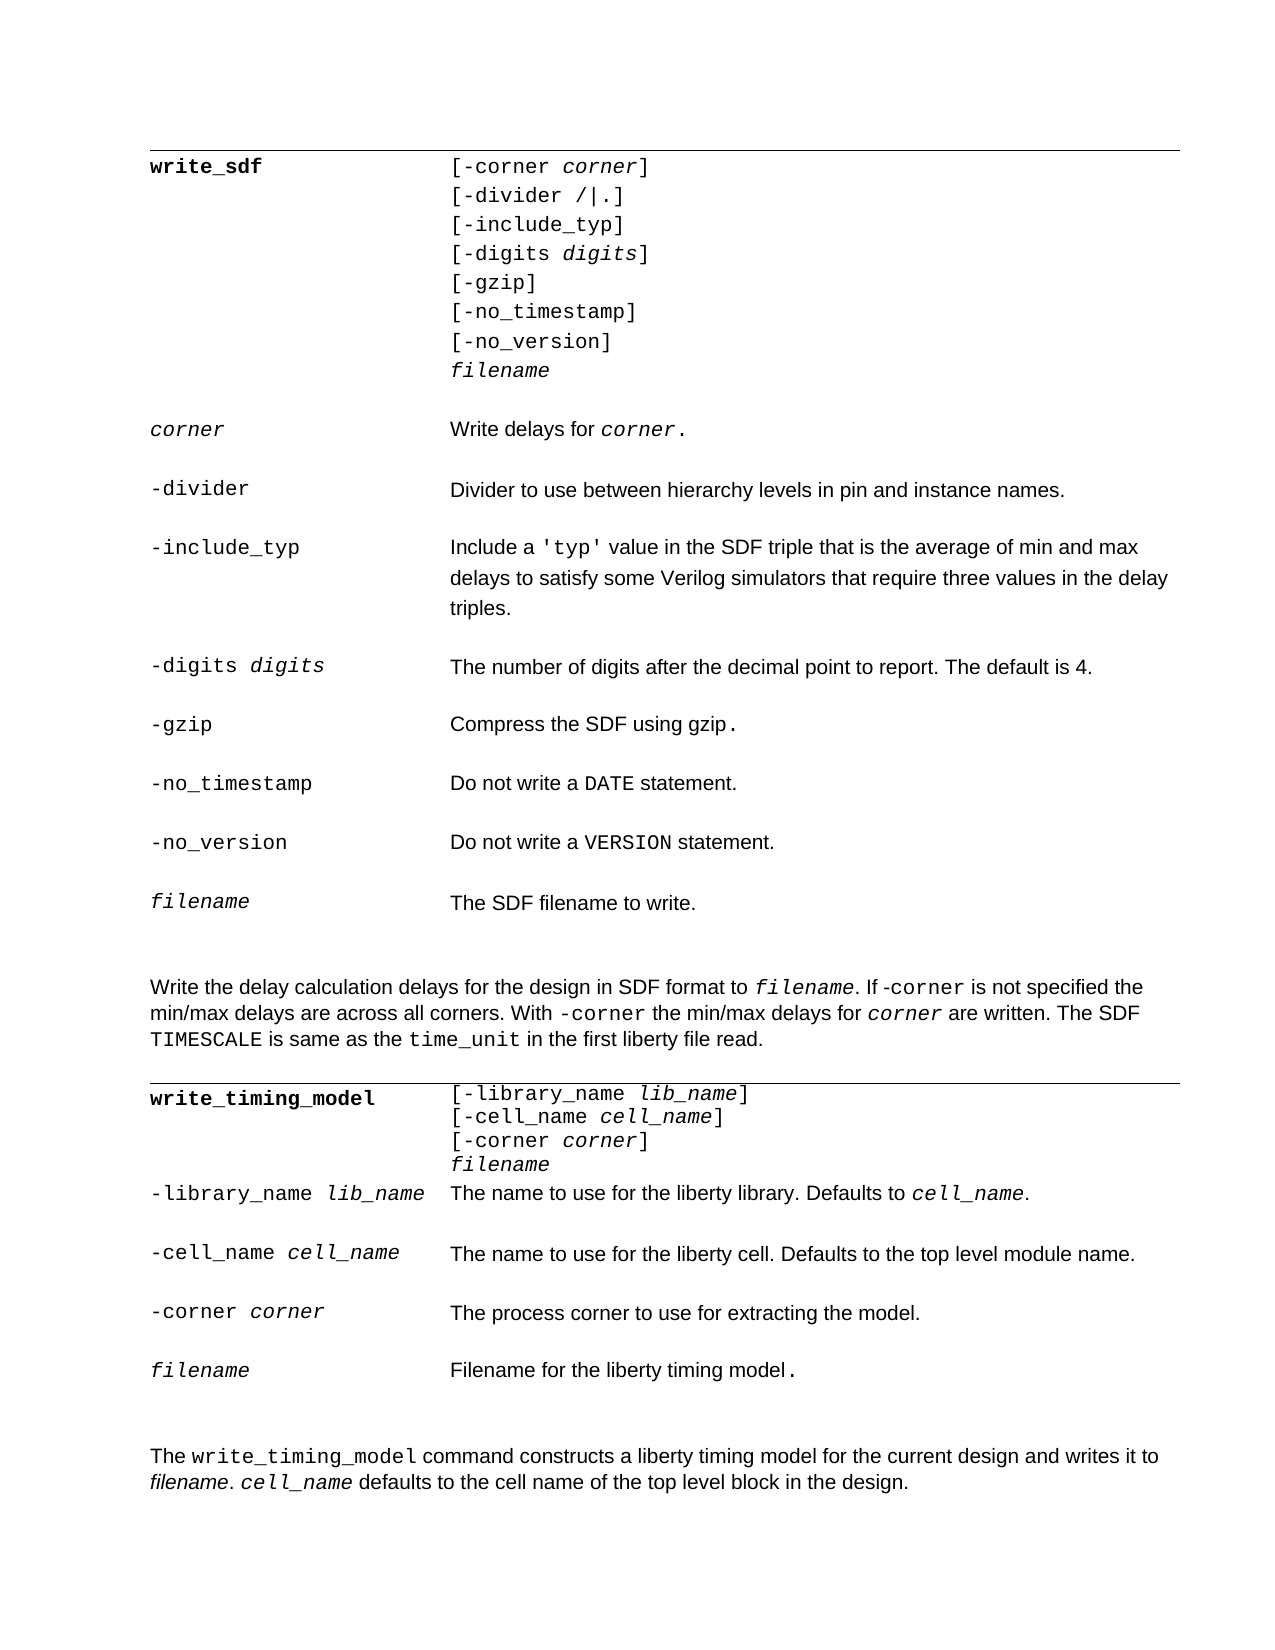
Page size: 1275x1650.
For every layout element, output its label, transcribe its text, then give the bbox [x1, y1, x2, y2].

table_header write_sdf [150, 151, 450, 413]
table_cell Divider to use between hierarchy levels in pin and instance names. [450, 473, 1180, 532]
table_cell Compress the SDF using gzip. [450, 709, 1180, 768]
table_cell Do not write a DATE statement. [450, 768, 1180, 827]
table_cell corner [150, 414, 450, 473]
table_cell -gzip [150, 709, 450, 768]
table_cell Filename for the liberty timing model. [450, 1355, 1180, 1414]
table_cell filename [150, 1355, 450, 1414]
table_header [-library_name lib_name] [-cell_name cell_name] [-corner corner] filename [450, 1084, 1180, 1177]
table_cell The number of digits after the decimal point to report. The default is 4. [450, 649, 1180, 708]
table_cell Include a 'typ' value in the SDF triple that is the average of min and max delays to satisfy some Verilog simulators that require three values in the delay triples. [450, 532, 1180, 649]
table_cell -library_name lib_name [150, 1177, 450, 1236]
table_cell The name to use for the liberty library. Defaults to cell_name. [450, 1177, 1180, 1236]
table_cell -no_timestamp [150, 768, 450, 827]
text The write_timing_model command constructs a liberty timing model for the current design and writes it to filename. cell_name defaults to the cell name of the top level block in the design. [150, 1444, 1180, 1496]
table_cell -cell_name cell_name [150, 1236, 450, 1296]
text Write the delay calculation delays for the design in SDF format to filename. If -corner is not specified the min/max delays are across all corners. With -corner the min/max delays for corner are written. The SDF TIMESCALE is same as the time_unit in the first liberty file read. [150, 975, 1180, 1053]
table_cell Do not write a VERSION statement. [450, 827, 1180, 886]
table_cell The process corner to use for extracting the model. [450, 1296, 1180, 1355]
table_cell Write delays for corner. [450, 414, 1180, 473]
table_cell The name to use for the liberty cell. Defaults to the top level module name. [450, 1236, 1180, 1296]
table_cell filename [150, 886, 450, 945]
table_header write_timing_model [150, 1084, 450, 1177]
table_cell -corner corner [150, 1296, 450, 1355]
table_cell -no_version [150, 827, 450, 886]
table_header [-corner corner] [-divider /|.] [-include_typ] [-digits digits] [-gzip] [-no_timestamp] [-no_version] filename [450, 151, 1180, 413]
table_cell The SDF filename to write. [450, 886, 1180, 945]
table_cell -include_typ [150, 532, 450, 649]
table_cell -digits digits [150, 649, 450, 708]
table_cell -divider [150, 473, 450, 532]
